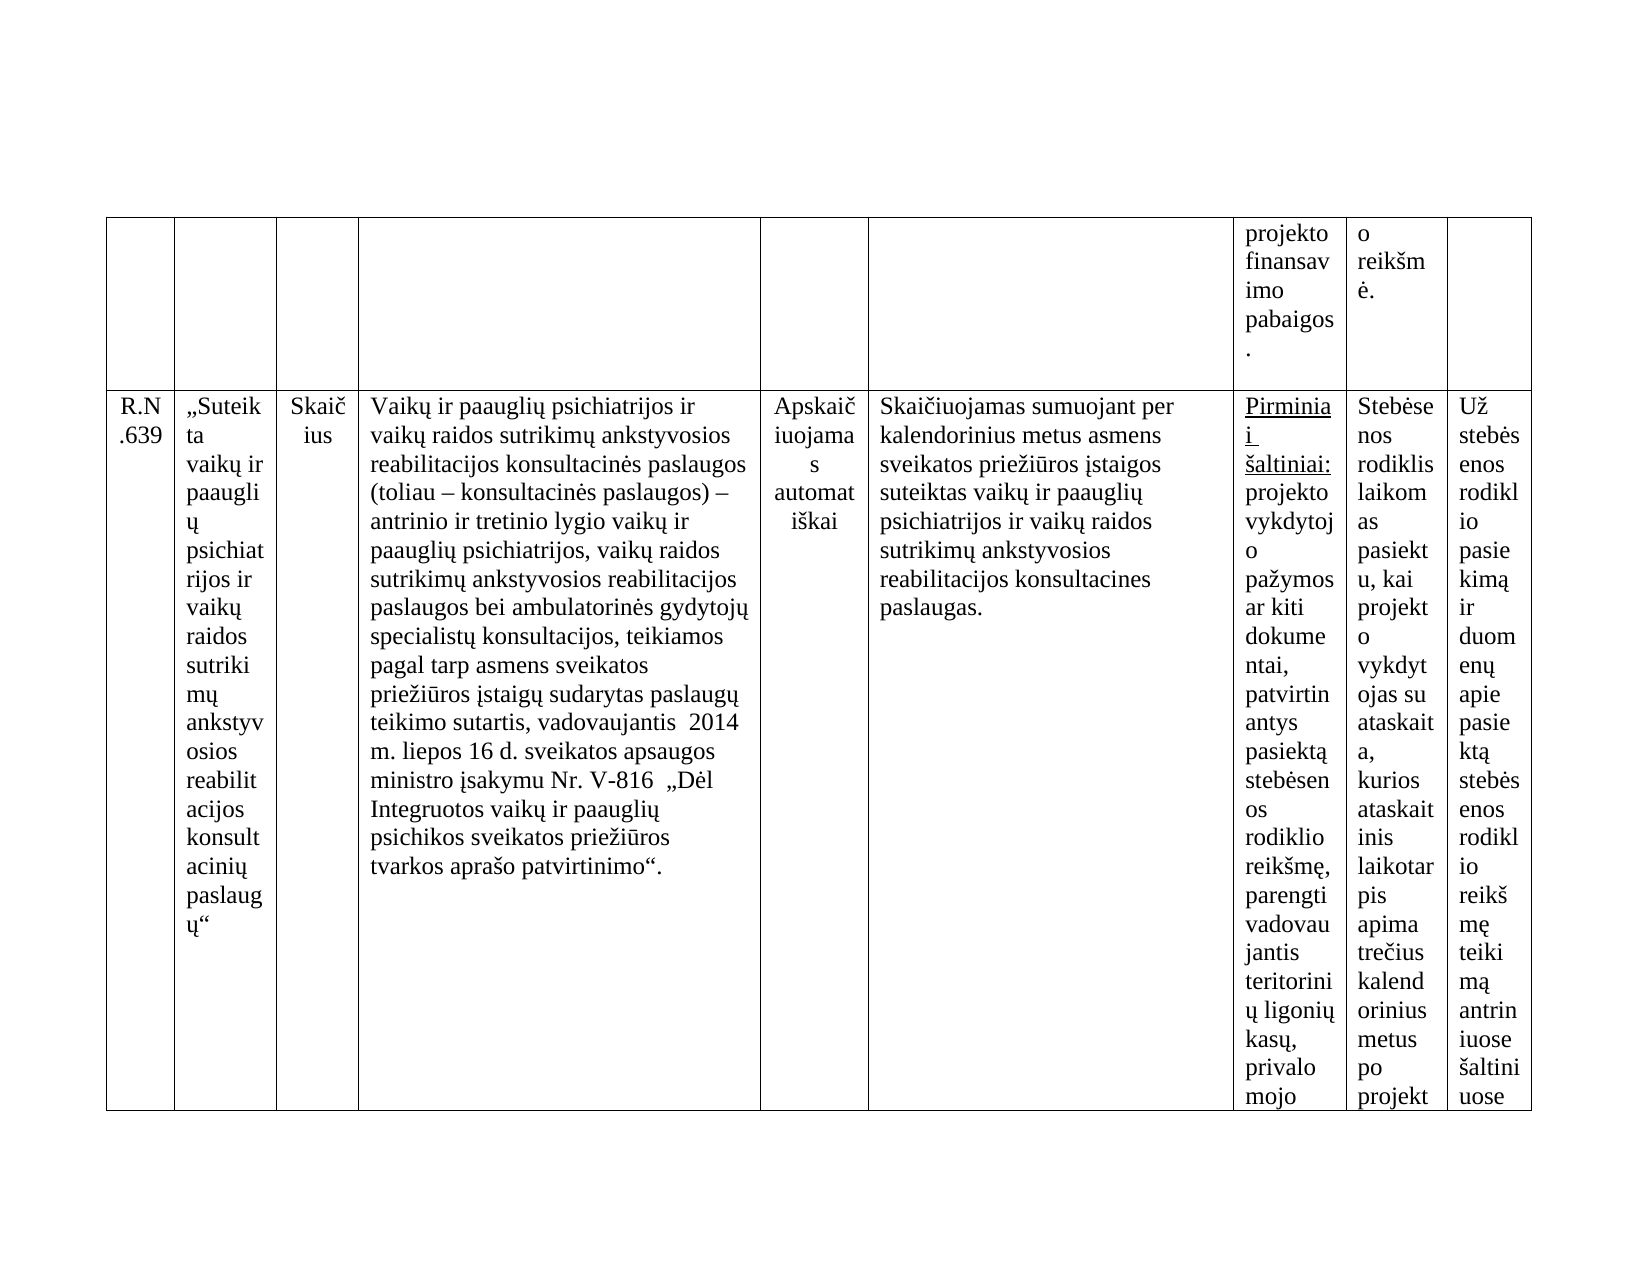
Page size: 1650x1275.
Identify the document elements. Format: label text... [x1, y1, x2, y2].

table_cell Apskaičiuojamas automatiškai [761, 391, 868, 1110]
table_cell [761, 218, 868, 390]
table_cell projekto finansavimo pabaigos. [1234, 218, 1346, 390]
table_cell „Suteikta vaikų ir paauglių psichiatrijos ir vaikų raidos sutrikimų ankstyvosios reabilitacijos konsultacinių paslaugų“ [175, 391, 276, 1110]
table_cell Vaikų ir paauglių psichiatrijos ir vaikų raidos sutrikimų ankstyvosios reabilitacijos konsultacinės paslaugos (toliau – konsultacinės paslaugos) –antrinio ir tretinio lygio vaikų ir paauglių psichiatrijos, vaikų raidos sutrikimų ankstyvosios reabilitacijos paslaugos bei ambulatorinės gydytojų specialistų konsultacijos, teikiamos pagal tarp asmens sveikatos priežiūros įstaigų sudarytas paslaugų teikimo sutartis, vadovaujantis 2014 m. liepos 16 d. sveikatos apsaugos ministro įsakymu Nr. V-816 „Dėl Integruotos vaikų ir paauglių psichikos sveikatos priežiūros tvarkos aprašo patvirtinimo“. [359, 391, 760, 1110]
table_cell [1448, 218, 1531, 390]
table_cell Už stebėsenos rodiklio pasiekimą ir duomenų apie pasiektą stebėsenos rodiklio reikšmę teikimą antriniuose šaltiniuose [1448, 391, 1531, 1110]
table_cell [359, 218, 760, 390]
table_cell [107, 218, 174, 390]
table_cell Pirminiai šaltiniai: projekto vykdytojo pažymos ar kiti dokumentai, patvirtinantys pasiektą stebėsenos rodiklio reikšmę, parengti vadovaujantis teritorinių ligonių kasų, privalomojo [1234, 391, 1346, 1110]
table_cell Skaičiuojamas sumuojant per kalendorinius metus asmens sveikatos priežiūros įstaigos suteiktas vaikų ir paauglių psichiatrijos ir vaikų raidos sutrikimų ankstyvosios reabilitacijos konsultacines paslaugas. [869, 391, 1233, 1110]
table_cell [175, 218, 276, 390]
table_cell Stebėsenos rodiklis laikomas pasiektu, kai projekto vykdytojas su ataskaita, kurios ataskaitinis laikotarpis apima trečius kalendorinius metus po projekt [1347, 391, 1447, 1110]
table_cell o reikšmė. [1347, 218, 1447, 390]
table_cell R.N.639 [107, 391, 174, 1110]
table_cell [869, 218, 1233, 390]
table_cell [277, 218, 358, 390]
table_cell Skaičius [277, 391, 358, 1110]
